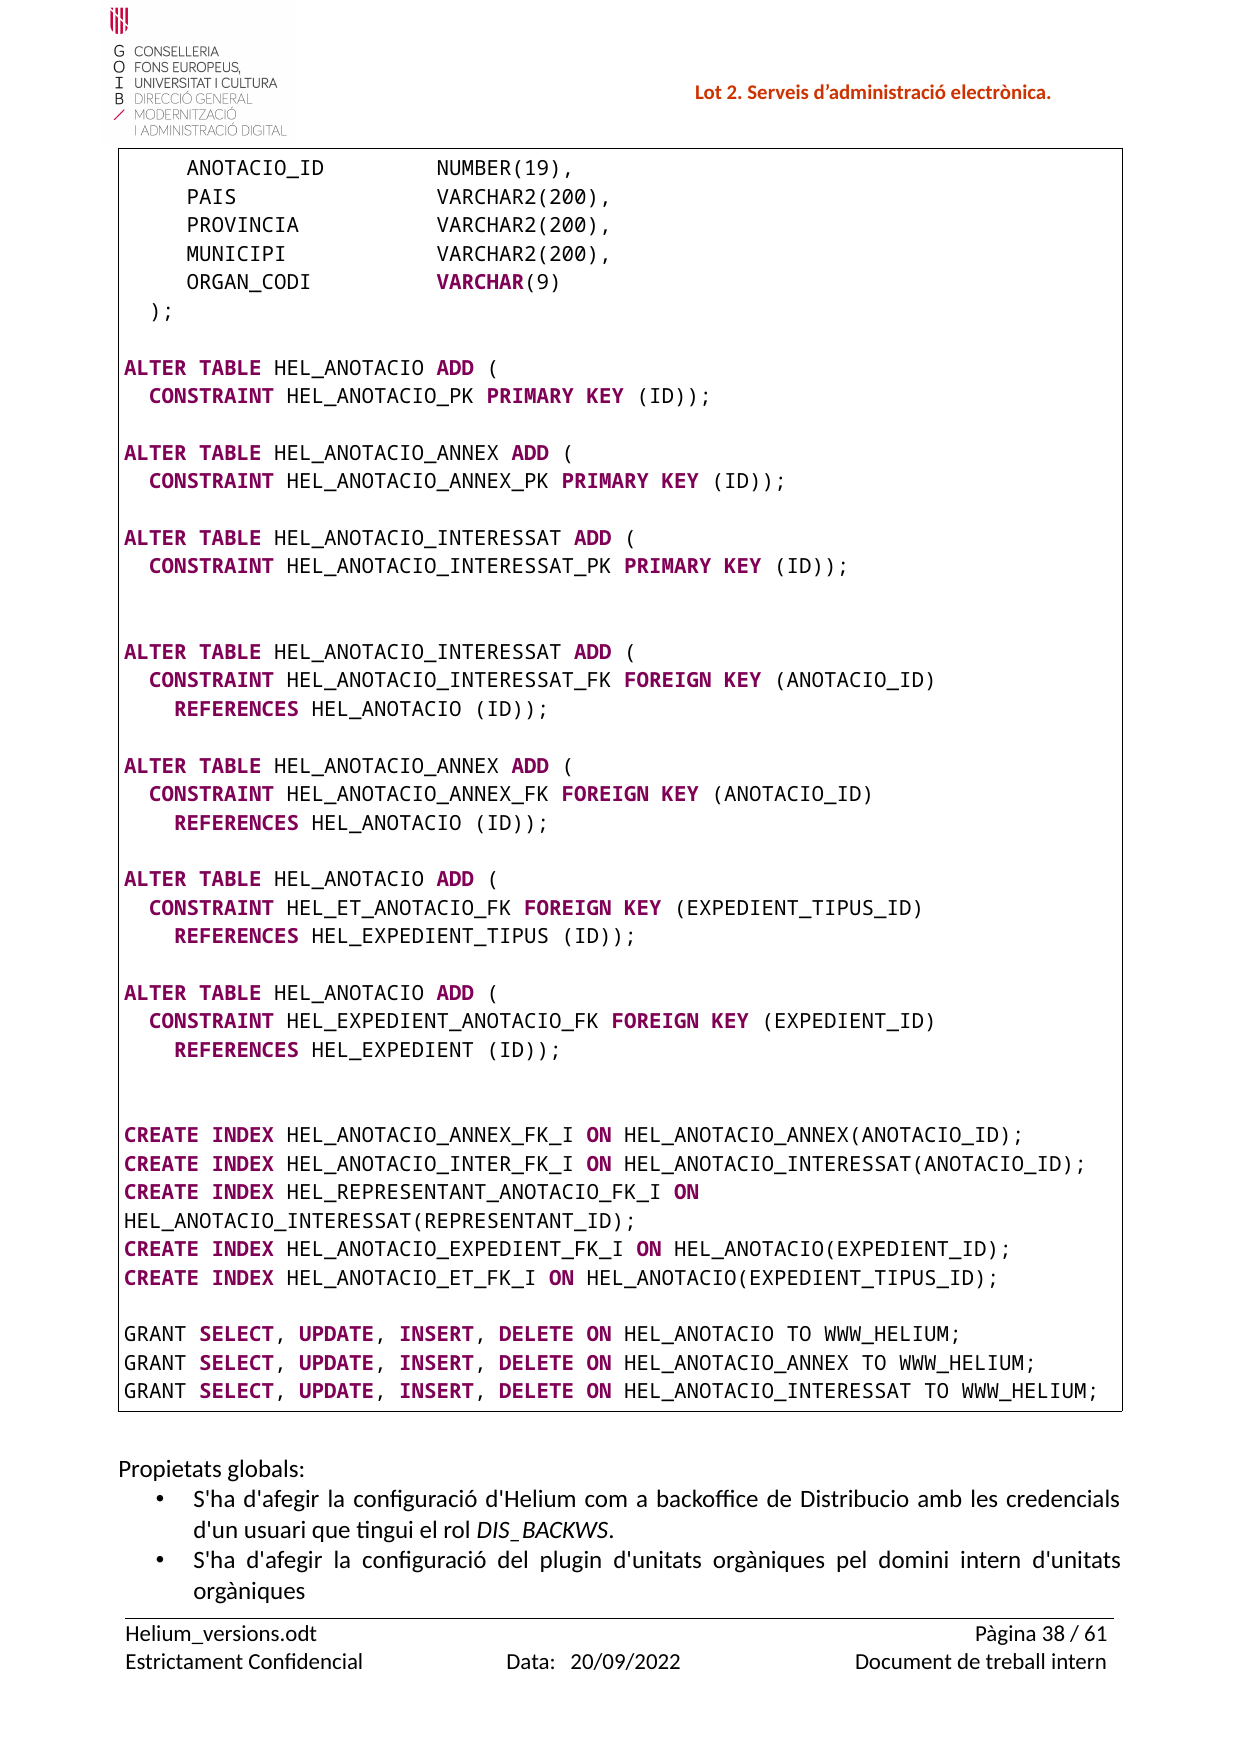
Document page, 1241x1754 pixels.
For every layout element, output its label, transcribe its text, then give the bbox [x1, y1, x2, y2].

list S'ha d'afegir la configuració d'Helium com a backoffice de Distribucio amb les credencials d'un usuari que tingui el rol DIS_BACKWS. [156, 1483, 1122, 1544]
picture [100, 0, 297, 144]
list S'ha d'afegir la configuració del plugin d'unitats orgàniques pel domini intern d'unitats orgàniques [156, 1544, 1122, 1606]
text Propietats globals: [118, 1453, 1122, 1483]
table_header ANOTACIO_ID NUMBER(19), PAIS VARCHAR2(200), PROVINCIA VARCHAR2(200), MUNICIPI VARCHAR2(200), ORGAN_CODI VARCHAR(9) ); ALTER TABLE HEL_ANOTACIO ADD ( CONSTRAINT HEL_ANOTACIO_PK PRIMARY KEY (ID)); ALTER TABLE HEL_ANOTACIO_ANNEX ADD ( CONSTRAINT HEL_ANOTACIO_ANNEX_PK PRIMARY KEY (ID)); ALTER TABLE HEL_ANOTACIO_INTERESSAT ADD ( CONSTRAINT HEL_ANOTACIO_INTERESSAT_PK PRIMARY KEY (ID)); ALTER TABLE HEL_ANOTACIO_INTERESSAT ADD ( CONSTRAINT HEL_ANOTACIO_INTERESSAT_FK FOREIGN KEY (ANOTACIO_ID) REFERENCES HEL_ANOTACIO (ID)); ALTER TABLE HEL_ANOTACIO_ANNEX ADD ( CONSTRAINT HEL_ANOTACIO_ANNEX_FK FOREIGN KEY (ANOTACIO_ID) REFERENCES HEL_ANOTACIO (ID)); ALTER TABLE HEL_ANOTACIO ADD ( CONSTRAINT HEL_ET_ANOTACIO_FK FOREIGN KEY (EXPEDIENT_TIPUS_ID) REFERENCES HEL_EXPEDIENT_TIPUS (ID)); ALTER TABLE HEL_ANOTACIO ADD ( CONSTRAINT HEL_EXPEDIENT_ANOTACIO_FK FOREIGN KEY (EXPEDIENT_ID) REFERENCES HEL_EXPEDIENT (ID)); CREATE INDEX HEL_ANOTACIO_ANNEX_FK_I ON HEL_ANOTACIO_ANNEX(ANOTACIO_ID); CREATE INDEX HEL_ANOTACIO_INTER_FK_I ON HEL_ANOTACIO_INTERESSAT(ANOTACIO_ID); CREATE INDEX HEL_REPRESENTANT_ANOTACIO_FK_I ON HEL_ANOTACIO_INTERESSAT(REPRESENTANT_ID); CREATE INDEX HEL_ANOTACIO_EXPEDIENT_FK_I ON HEL_ANOTACIO(EXPEDIENT_ID); CREATE INDEX HEL_ANOTACIO_ET_FK_I ON HEL_ANOTACIO(EXPEDIENT_TIPUS_ID); GRANT SELECT, UPDATE, INSERT, DELETE ON HEL_ANOTACIO TO WWW_HELIUM; GRANT SELECT, UPDATE, INSERT, DELETE ON HEL_ANOTACIO_ANNEX TO WWW_HELIUM; GRANT SELECT, UPDATE, INSERT, DELETE ON HEL_ANOTACIO_INTERESSAT TO WWW_HELIUM; [119, 149, 1122, 1411]
